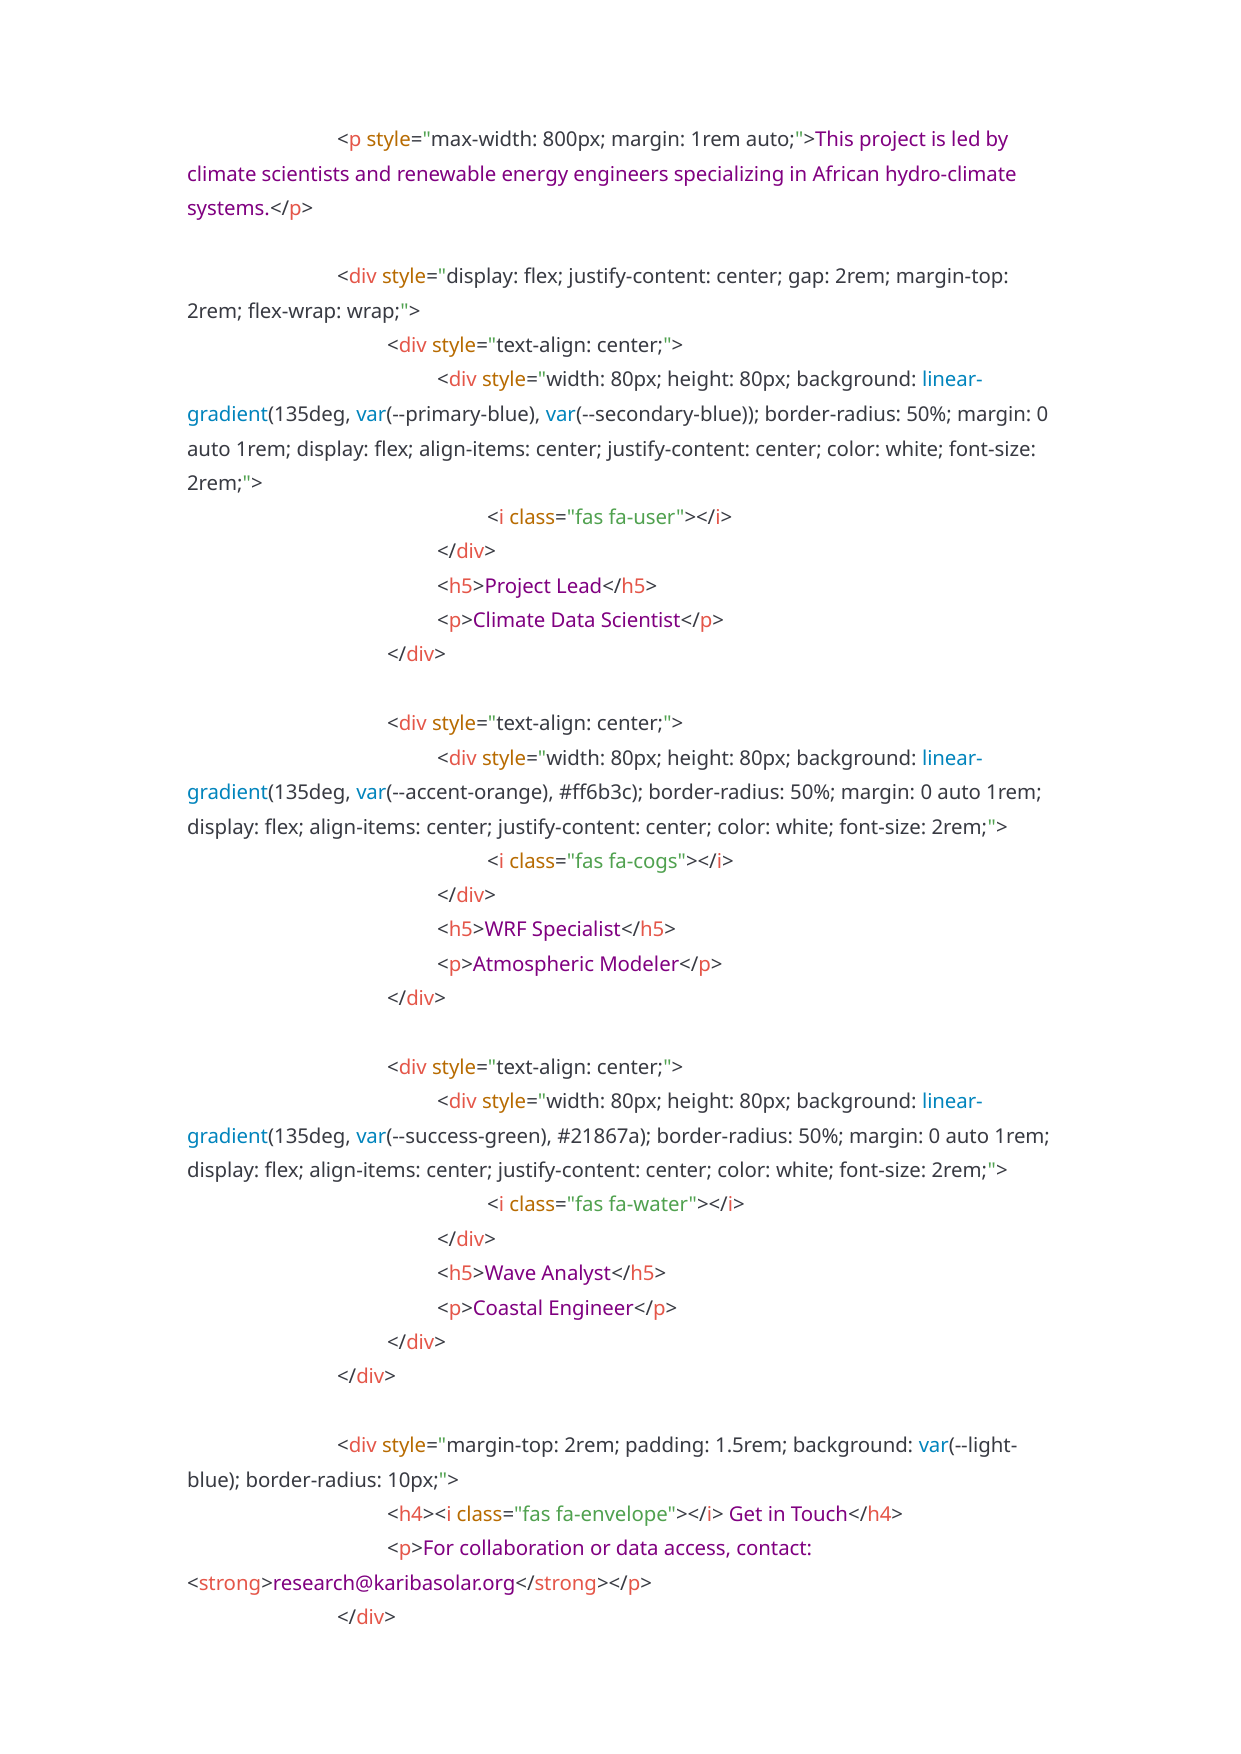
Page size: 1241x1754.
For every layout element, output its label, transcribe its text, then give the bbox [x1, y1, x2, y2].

text </div> [187, 977, 1053, 1012]
text </div> [187, 1596, 1053, 1631]
text <div style="width: 80px; height: 80px; background: linear-gradient(135deg, var(--success-green), #21867a); border-radius: 50%; margin: 0 auto 1rem; display: flex; align-items: center; justify-content: center; color: white; font-size: 2rem;"> [187, 1081, 1053, 1184]
text </div> [187, 634, 1053, 668]
text <i class="fas fa-water"></i> [187, 1184, 1053, 1218]
text <h5>Project Lead</h5> [187, 565, 1053, 599]
text </div> [187, 874, 1053, 909]
text </div> [187, 1218, 1053, 1252]
text <h5>Wave Analyst</h5> [187, 1252, 1053, 1287]
text <p>Atmospheric Modeler</p> [187, 943, 1053, 977]
text </div> [187, 1356, 1053, 1390]
text <i class="fas fa-cogs"></i> [187, 840, 1053, 874]
text <div style="text-align: center;"> [187, 324, 1053, 359]
text <div style="text-align: center;"> [187, 1046, 1053, 1081]
text <div style="margin-top: 2rem; padding: 1.5rem; background: var(--light-blue); border-radius: 10px;"> [187, 1424, 1053, 1493]
text <p>Climate Data Scientist</p> [187, 599, 1053, 634]
text <div style="display: flex; justify-content: center; gap: 2rem; margin-top: 2rem; flex-wrap: wrap;"> [187, 256, 1053, 324]
text </div> [187, 531, 1053, 565]
text <p style="max-width: 800px; margin: 1rem auto;">This project is led by climate scientists and renewable energy engineers specializing in African hydro-climate systems.</p> [187, 118, 1053, 221]
text <h4><i class="fas fa-envelope"></i> Get in Touch</h4> [187, 1493, 1053, 1527]
text <i class="fas fa-user"></i> [187, 496, 1053, 531]
text <div style="width: 80px; height: 80px; background: linear-gradient(135deg, var(--accent-orange), #ff6b3c); border-radius: 50%; margin: 0 auto 1rem; display: flex; align-items: center; justify-content: center; color: white; font-size: 2rem;"> [187, 737, 1053, 840]
text <p>For collaboration or data access, contact: <strong>research@karibasolar.org</strong></p> [187, 1527, 1053, 1596]
text <p>Coastal Engineer</p> [187, 1287, 1053, 1321]
text <h5>WRF Specialist</h5> [187, 909, 1053, 943]
text </div> [187, 1321, 1053, 1356]
text <div style="text-align: center;"> [187, 702, 1053, 737]
text <div style="width: 80px; height: 80px; background: linear-gradient(135deg, var(--primary-blue), var(--secondary-blue)); border-radius: 50%; margin: 0 auto 1rem; display: flex; align-items: center; justify-content: center; color: white; font-size: 2rem;"> [187, 359, 1053, 496]
